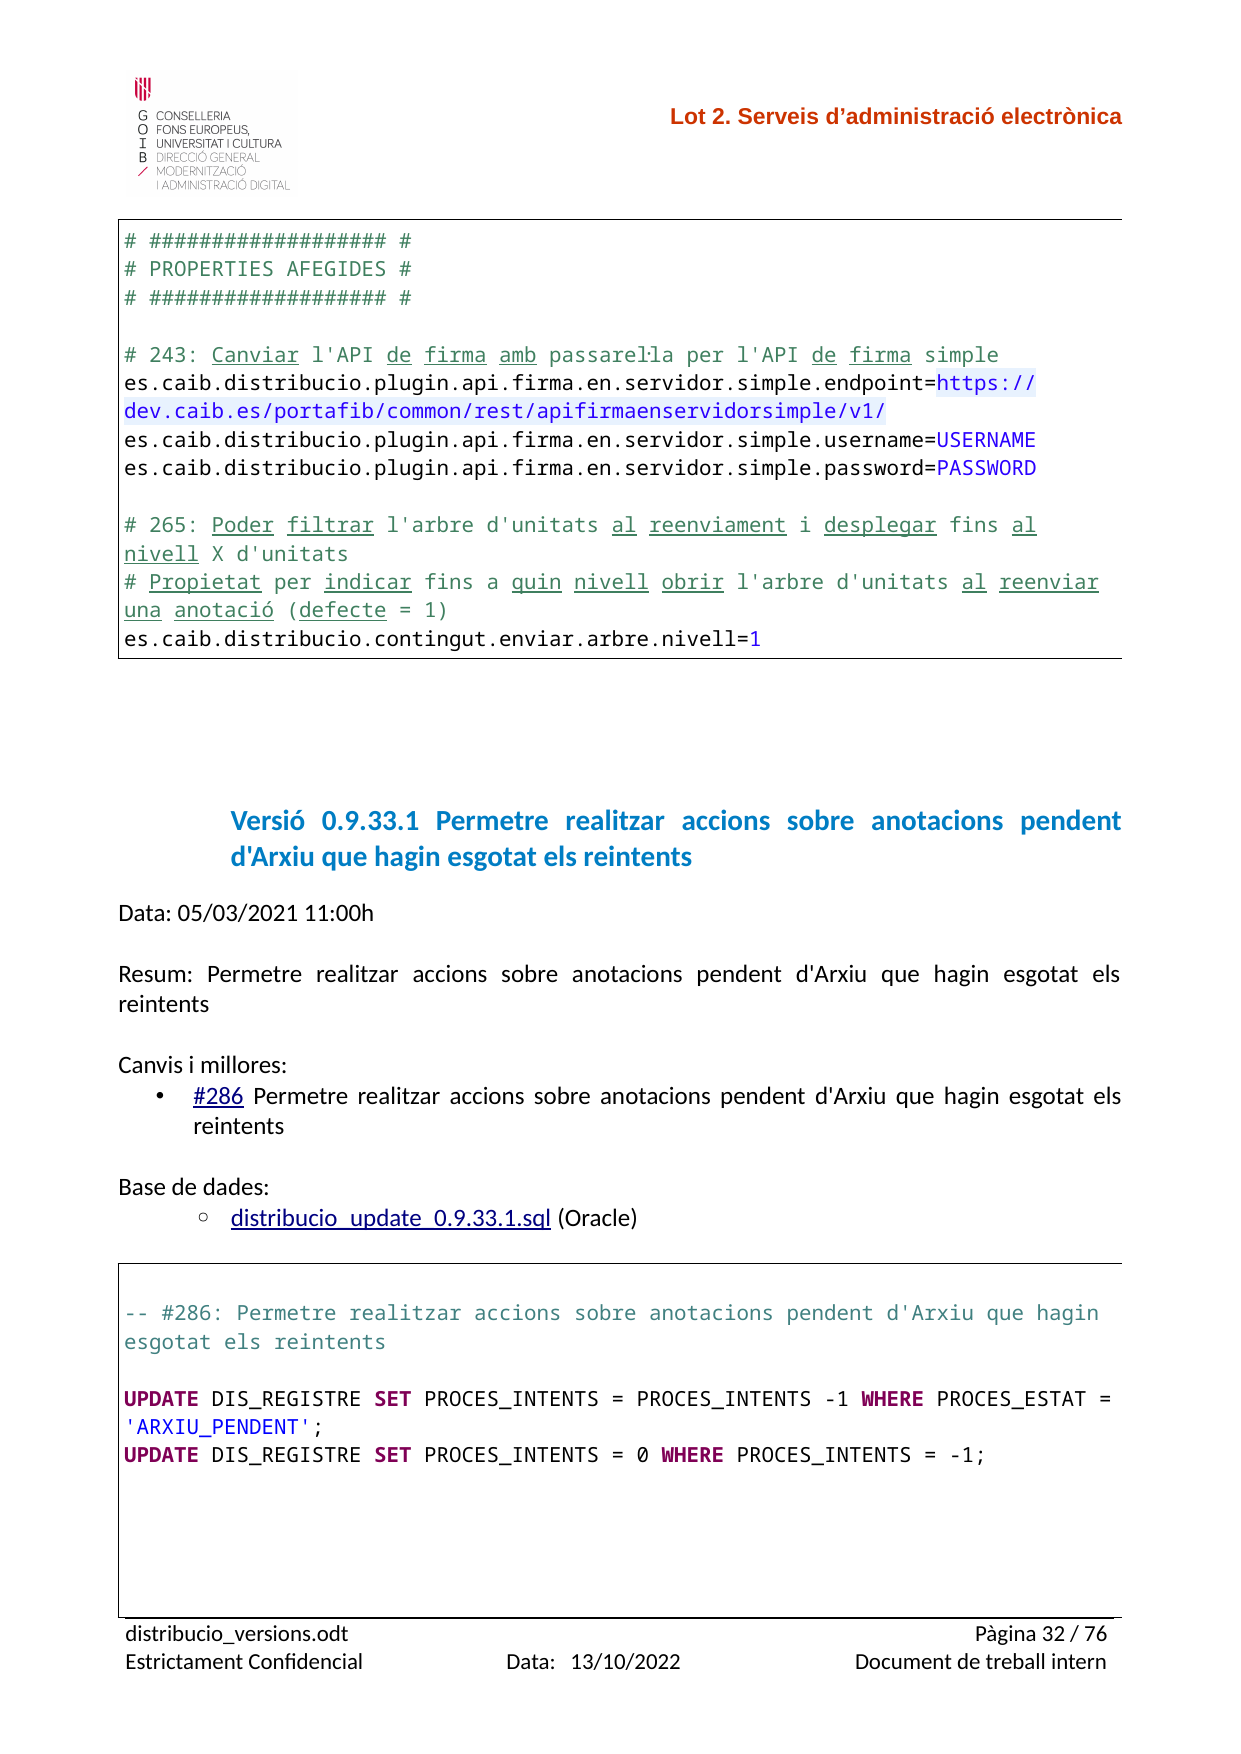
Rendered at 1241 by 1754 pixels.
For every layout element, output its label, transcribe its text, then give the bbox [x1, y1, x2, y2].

text Canvis i millores: [118, 1049, 1122, 1080]
text Data: 05/03/2021 11:00h [118, 897, 1122, 927]
text Resum: Permetre realitzar accions sobre anotacions pendent d'Arxiu que hagin esgotat els reintents [118, 958, 1122, 1019]
subtitle Versió 0.9.33.1 Permetre realitzar accions sobre anotacions pendent d'Arxiu que hagin esgotat els reintents [153, 802, 1122, 873]
table_header -- #286: Permetre realitzar accions sobre anotacions pendent d'Arxiu que hagin esgotat els reintents UPDATE DIS_REGISTRE SET PROCES_INTENTS = PROCES_INTENTS -1 WHERE PROCES_ESTAT = 'ARXIU_PENDENT'; UPDATE DIS_REGISTRE SET PROCES_INTENTS = 0 WHERE PROCES_INTENTS = -1; [119, 1264, 1122, 1617]
table_header # ################### # # PROPERTIES AFEGIDES # # ################### # # 243: Canviar l'API de firma amb passarel·la per l'API de firma simple es.caib.distribucio.plugin.api.firma.en.servidor.simple.endpoint=https://dev.caib.es/portafib/common/rest/apifirmaenservidorsimple/v1/ es.caib.distribucio.plugin.api.firma.en.servidor.simple.username=USERNAME es.caib.distribucio.plugin.api.firma.en.servidor.simple.password=PASSWORD # 265: Poder filtrar l'arbre d'unitats al reenviament i desplegar fins al nivell X d'unitats # Propietat per indicar fins a quin nivell obrir l'arbre d'unitats al reenviar una anotació (defecte = 1) es.caib.distribucio.contingut.enviar.arbre.nivell=1 [119, 220, 1122, 658]
list #286 Permetre realitzar accions sobre anotacions pendent d'Arxiu que hagin esgotat els reintents [156, 1080, 1122, 1141]
picture [126, 70, 299, 197]
text Base de dades: [118, 1172, 1122, 1202]
list distribucio_update_0.9.33.1.sql (Oracle) [193, 1202, 1122, 1233]
